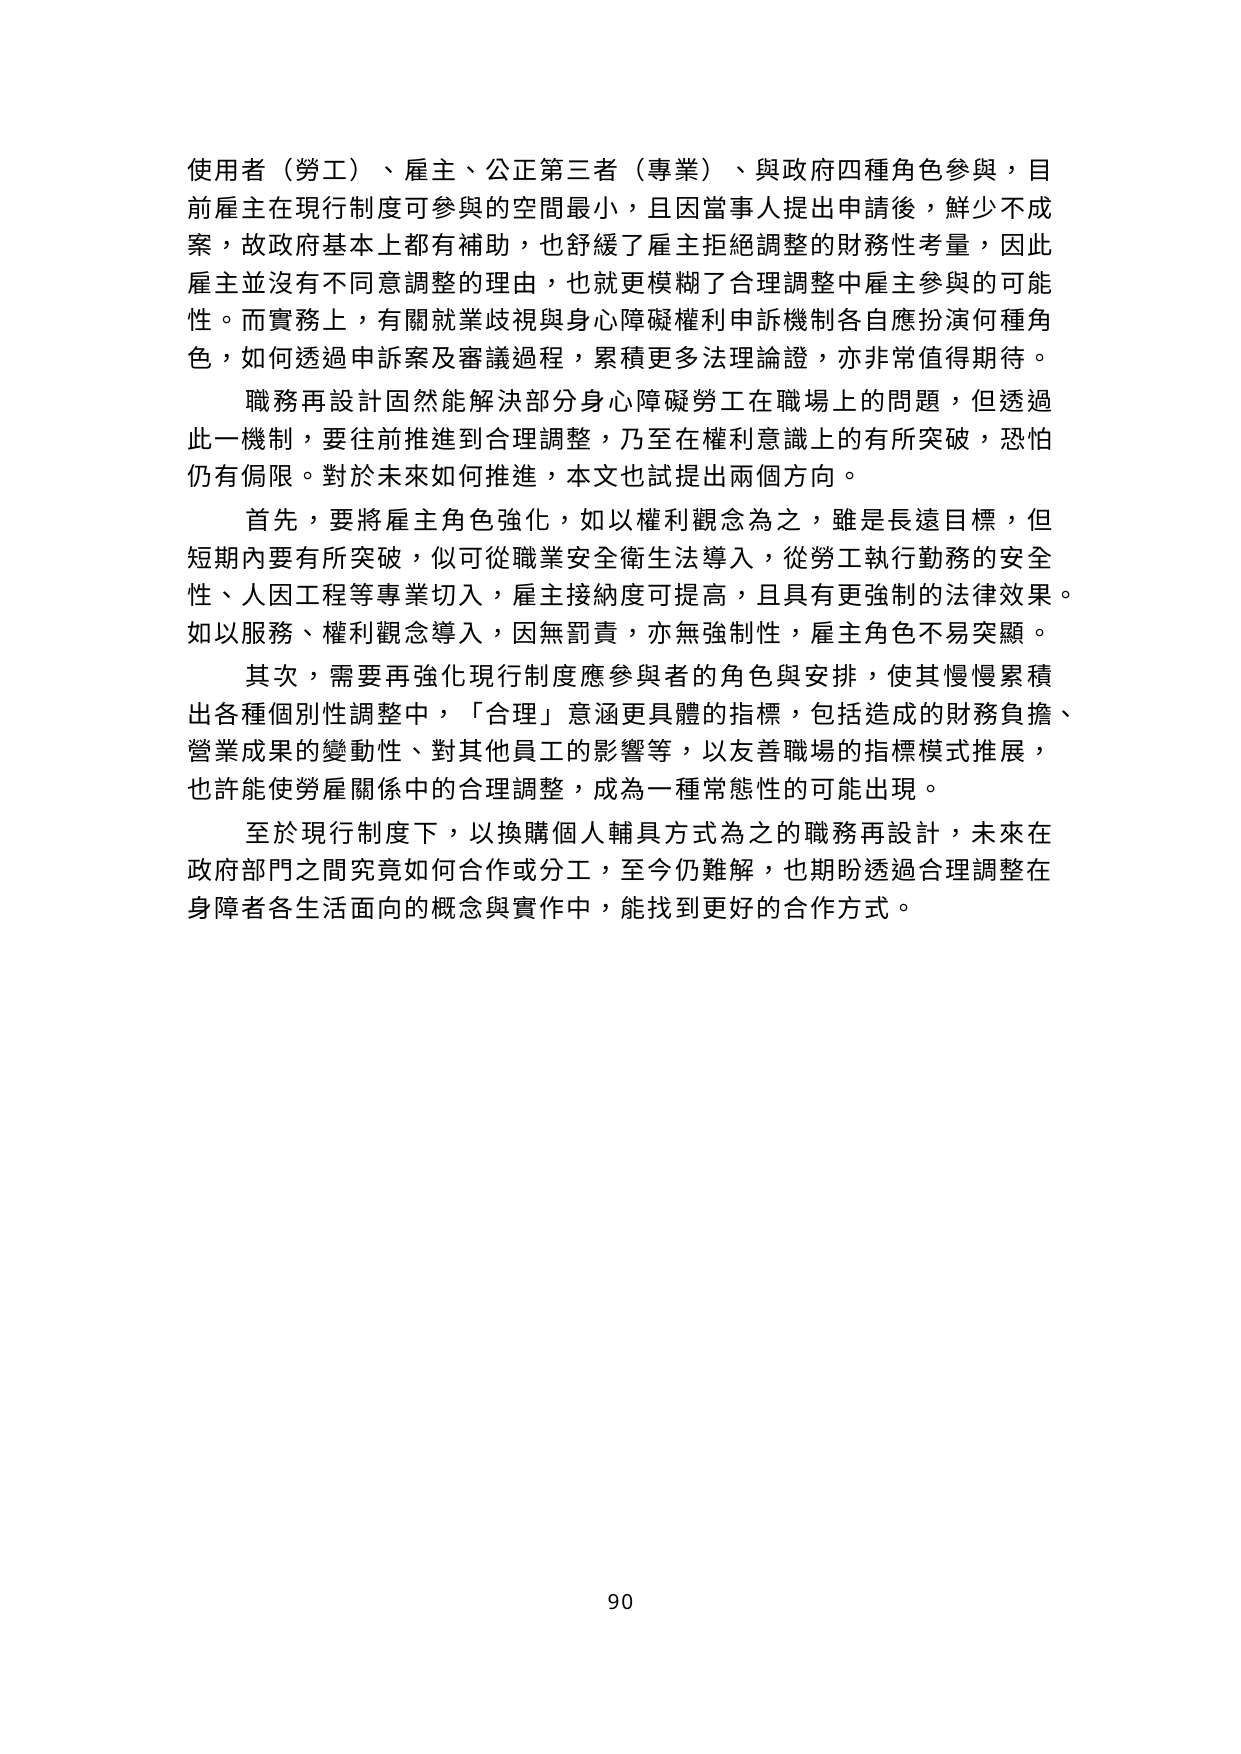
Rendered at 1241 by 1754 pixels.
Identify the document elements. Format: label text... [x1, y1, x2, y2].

text 其次，需要再強化現行制度應參與者的角色與安排，使其慢慢累積出各種個別性調整中，「合理」意涵更具體的指標，包括造成的財務負擔、營業成果的變動性、對其他員工的影響等，以友善職場的指標模式推展，也許能使勞雇關係中的合理調整，成為一種常態性的可能出現。 [187, 656, 1053, 806]
text 使用者（勞工）、雇主、公正第三者（專業）、與政府四種角色參與，目前雇主在現行制度可參與的空間最小，且因當事人提出申請後，鮮少不成案，故政府基本上都有補助，也舒緩了雇主拒絕調整的財務性考量，因此雇主並沒有不同意調整的理由，也就更模糊了合理調整中雇主參與的可能性。而實務上，有關就業歧視與身心障礙權利申訴機制各自應扮演何種角色，如何透過申訴案及審議過程，累積更多法理論證，亦非常值得期待。 [187, 150, 1053, 375]
text 至於現行制度下，以換購個人輔具方式為之的職務再設計，未來在政府部門之間究竟如何合作或分工，至今仍難解，也期盼透過合理調整在身障者各生活面向的概念與實作中，能找到更好的合作方式。 [187, 812, 1053, 925]
text 職務再設計固然能解決部分身心障礙勞工在職場上的問題，但透過此一機制，要往前推進到合理調整，乃至在權利意識上的有所突破，恐怕仍有侷限。對於未來如何推進，本文也試提出兩個方向。 [187, 381, 1053, 494]
text 首先，要將雇主角色強化，如以權利觀念為之，雖是長遠目標，但短期內要有所突破，似可從職業安全衛生法導入，從勞工執行勤務的安全性、人因工程等專業切入，雇主接納度可提高，且具有更強制的法律效果。如以服務、權利觀念導入，因無罰責，亦無強制性，雇主角色不易突顯。 [187, 500, 1053, 650]
